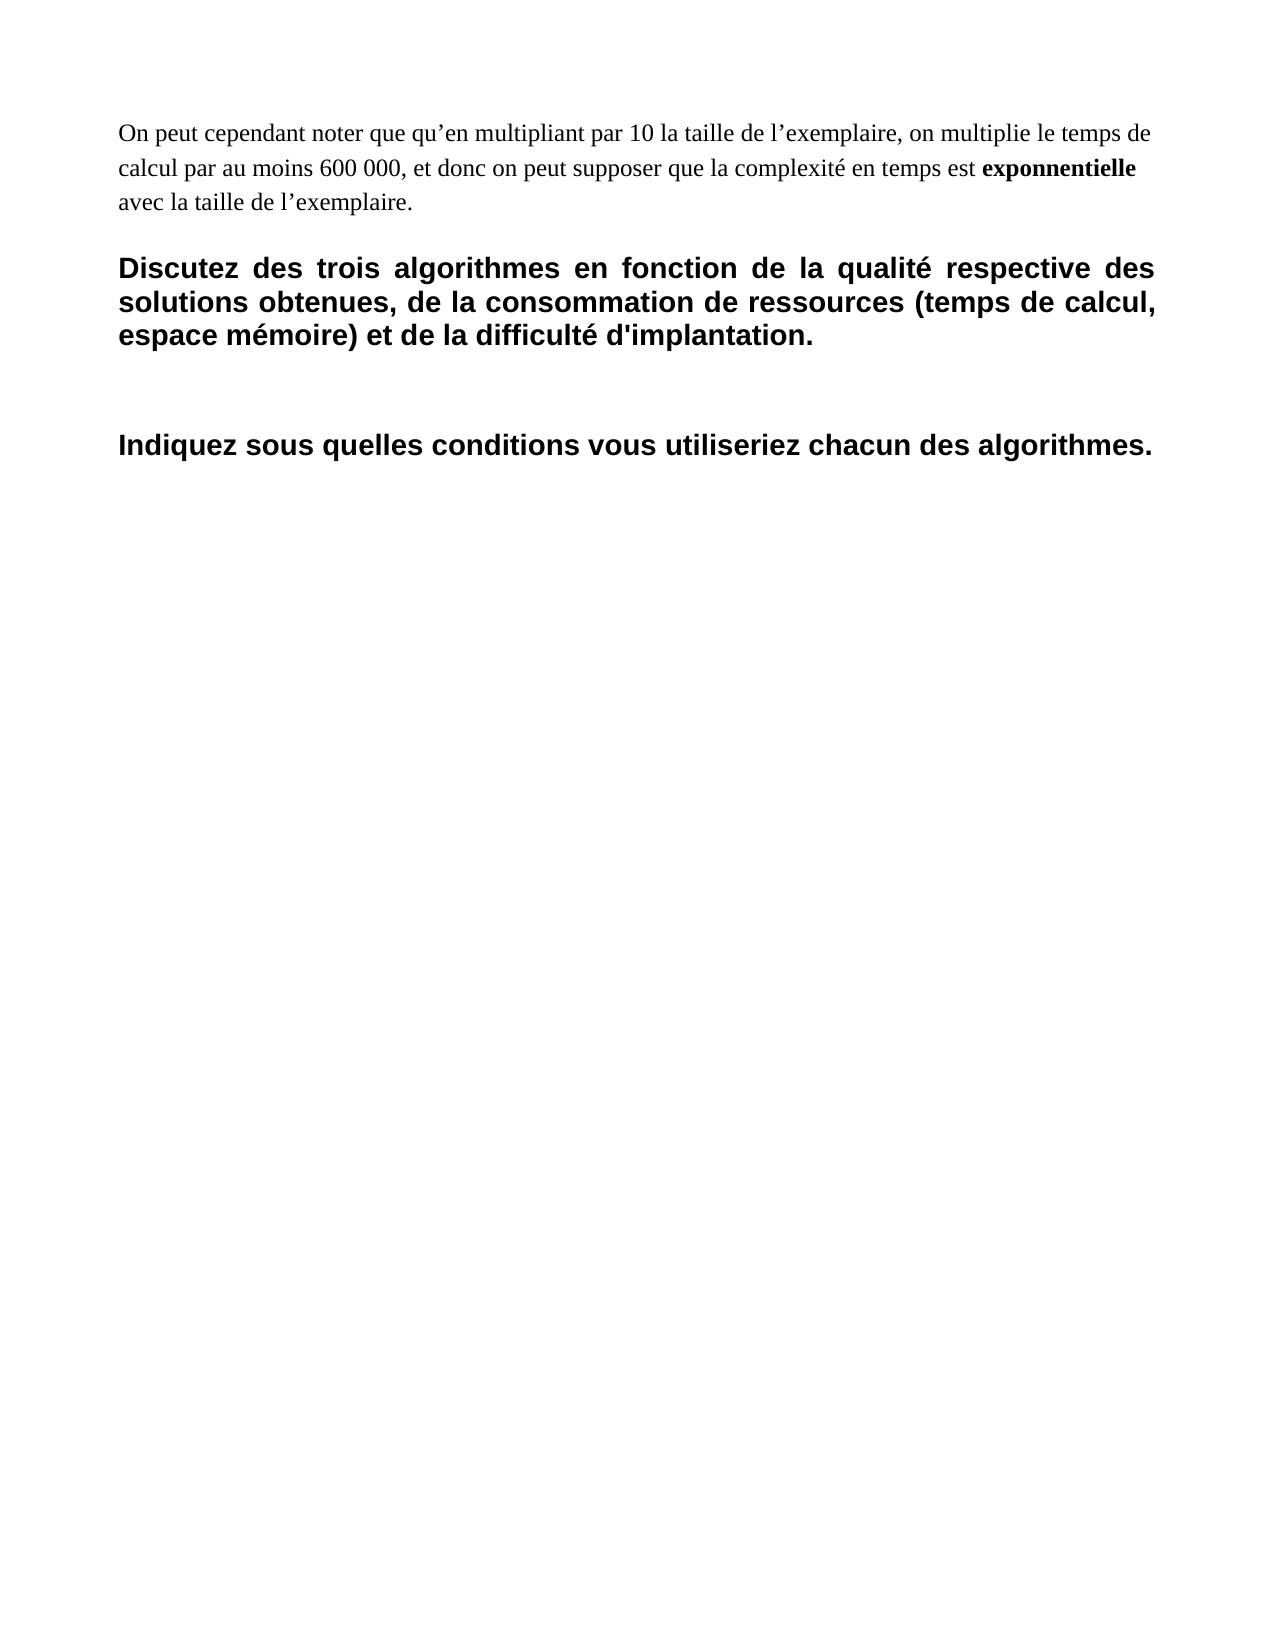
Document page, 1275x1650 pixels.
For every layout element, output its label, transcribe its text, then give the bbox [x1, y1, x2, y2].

subtitle Discutez des trois algorithmes en fonction de la qualité respective des solutions obtenues, de la consommation de ressources (temps de calcul, espace mémoire) et de la difficulté d'implantation. [118, 251, 1157, 352]
subtitle Indiquez sous quelles conditions vous utiliseriez chacun des algorithmes. [118, 428, 1157, 462]
text On peut cependant noter que qu’en multipliant par 10 la taille de l’exemplaire, on multiplie le temps de calcul par au moins 600 000, et donc on peut supposer que la complexité en temps est exponnentielle avec la taille de l’exemplaire. [118, 118, 1157, 216]
